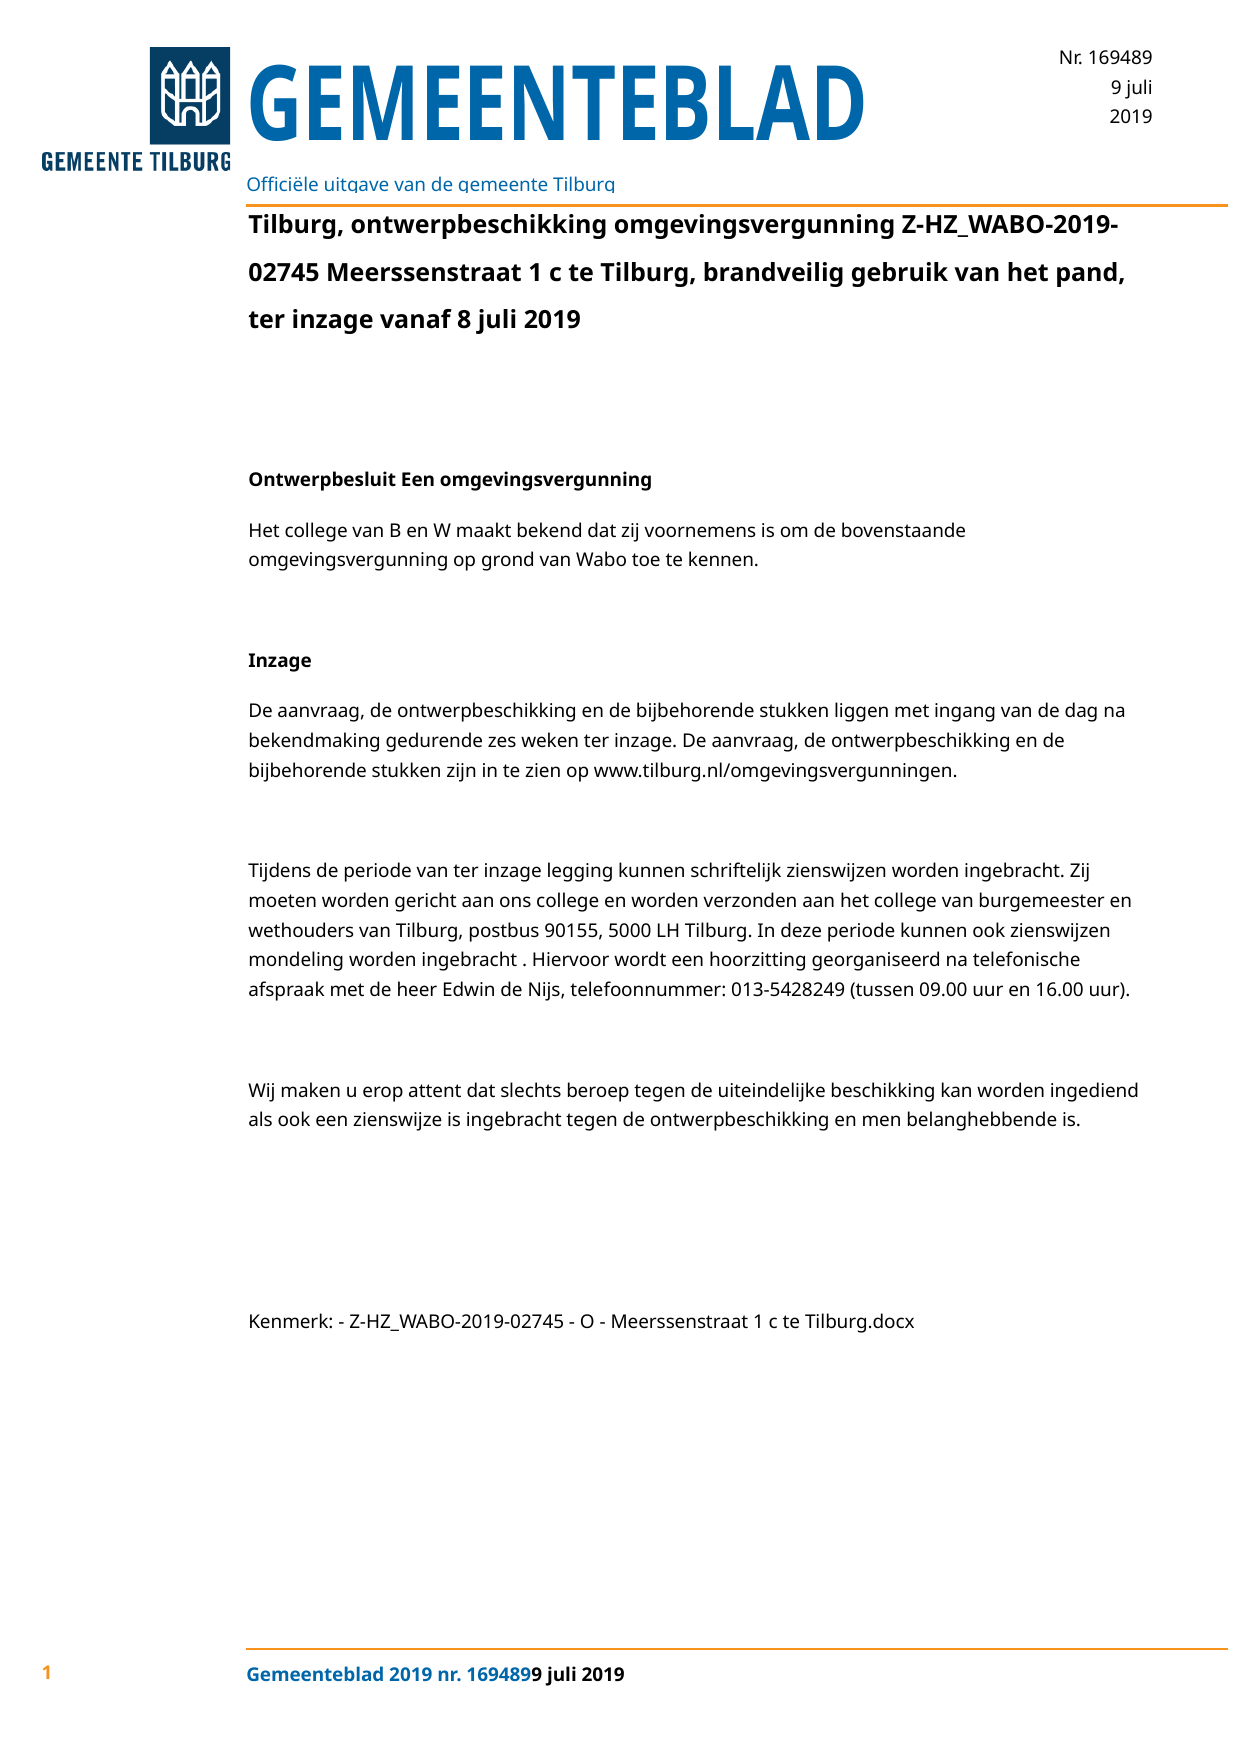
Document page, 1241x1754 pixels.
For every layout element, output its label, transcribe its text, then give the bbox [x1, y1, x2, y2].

text Inzage [248, 647, 1152, 673]
text Kenmerk: - Z-HZ_WABO-2019-02745 - O - Meerssenstraat 1 c te Tilburg.docx [248, 1308, 1152, 1334]
text Ontwerpbesluit Een omgevingsvergunning [248, 466, 1152, 492]
text Wij maken u erop attent dat slechts beroep tegen de uiteindelijke beschikking kan worden ingediend als ook een zienswijze is ingebracht tegen de ontwerpbeschikking en men belanghebbende is. [248, 1077, 1152, 1132]
picture [41, 47, 231, 172]
text Tijdens de periode van ter inzage legging kunnen schriftelijk zienswijzen worden ingebracht. Zij moeten worden gericht aan ons college en worden verzonden aan het college van burgemeester en wethouders van Tilburg, postbus 90155, 5000 LH Tilburg. In deze periode kunnen ook zienswijzen mondeling worden ingebracht . Hiervoor wordt een hoorzitting georganiseerd na telefonische afspraak met de heer Edwin de Nijs, telefoonnummer: 013-5428249 (tussen 09.00 uur en 16.00 uur). [248, 858, 1152, 1002]
text Tilburg, ontwerpbeschikking omgevingsvergunning Z-HZ_WABO-2019-02745 Meerssenstraat 1 c te Tilburg, brandveilig gebruik van het pand, ter inzage vanaf 8 juli 2019 [248, 207, 1152, 336]
text De aanvraag, de ontwerpbeschikking en de bijbehorende stukken liggen met ingang van de dag na bekendmaking gedurende zes weken ter inzage. De aanvraag, de ontwerpbeschikking en de bijbehorende stukken zijn in te zien op www.tilburg.nl/omgevingsvergunningen. [248, 698, 1152, 782]
text Het college van B en W maakt bekend dat zij voornemens is om de bovenstaande omgevingsvergunning op grond van Wabo toe te kennen. [248, 517, 1152, 572]
